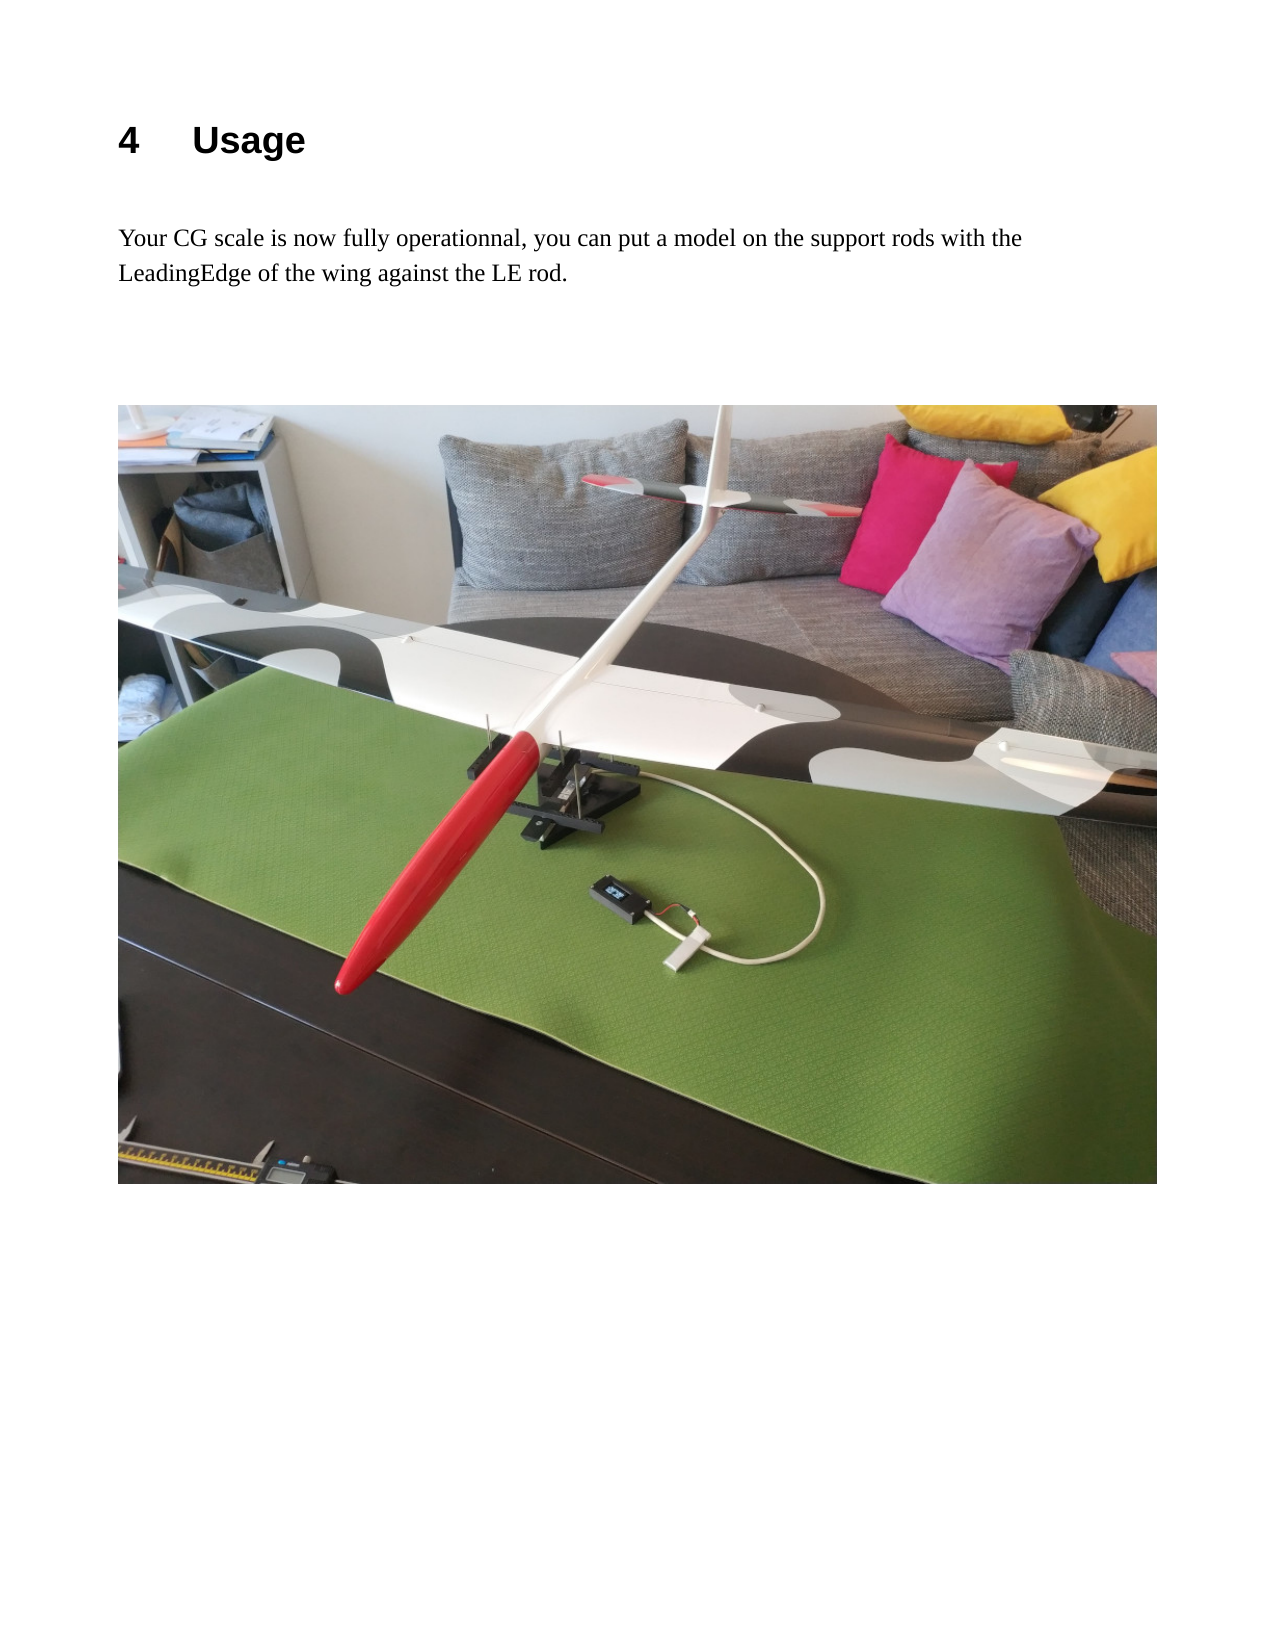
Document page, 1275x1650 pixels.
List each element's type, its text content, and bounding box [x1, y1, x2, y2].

subtitle Usage [118, 118, 1157, 162]
picture [118, 405, 1157, 1184]
text Your CG scale is now fully operationnal, you can put a model on the support rods with the LeadingEdge of the wing against the LE rod. [118, 223, 1157, 287]
